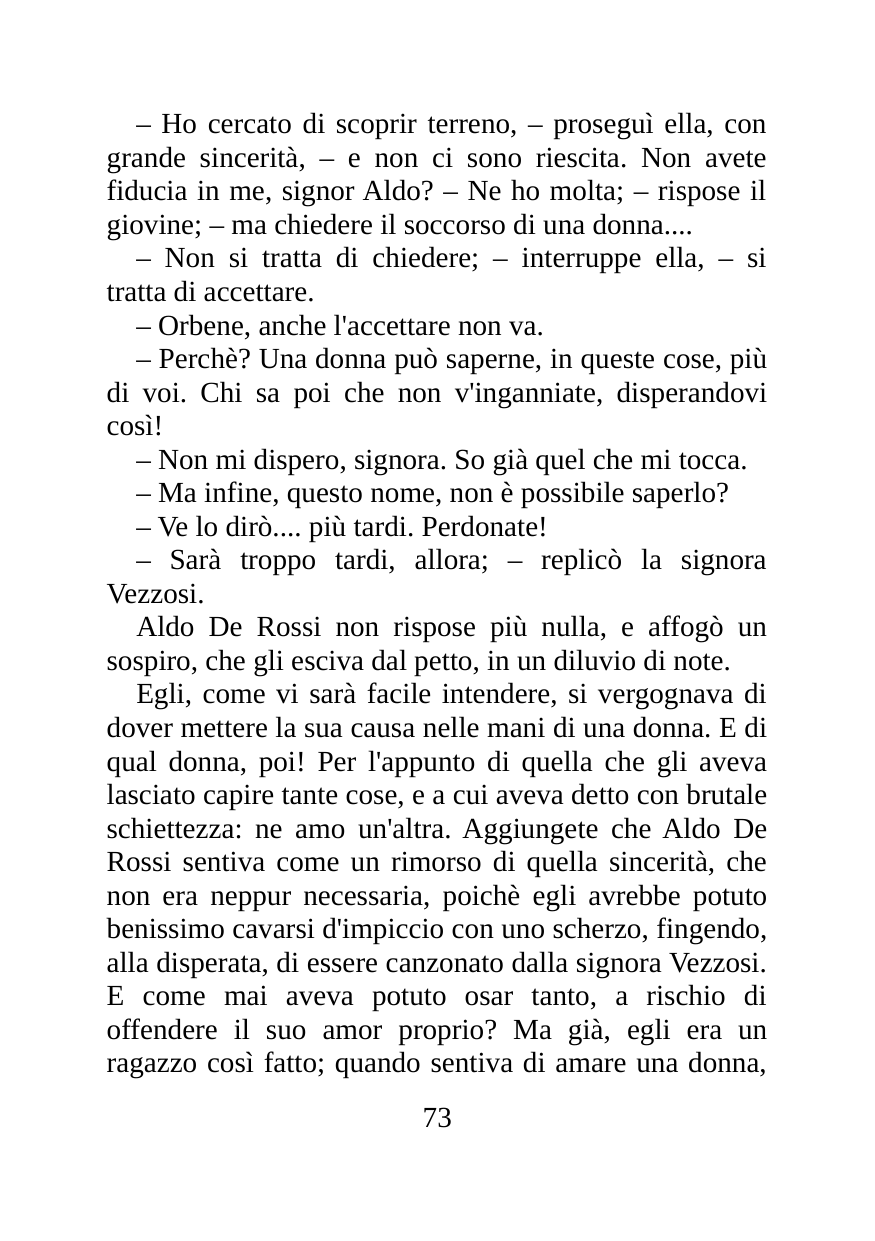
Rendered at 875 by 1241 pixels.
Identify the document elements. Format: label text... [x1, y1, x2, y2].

text ‒ Perchè? Una donna può saperne, in queste cose, più di voi. Chi sa poi che non v'inganniate, disperandovi così! [106, 341, 768, 442]
text ‒ Ve lo dirò.... più tardi. Perdonate! [106, 509, 768, 542]
text ‒ Ho cercato di scoprir terreno, ‒ proseguì ella, con grande sincerità, ‒ e non ci sono riescita. Non avete fiducia in me, signor Aldo? ‒ Ne ho molta; ‒ rispose il giovine; ‒ ma chiedere il soccorso di una donna.... [106, 106, 768, 241]
text ‒ Sarà troppo tardi, allora; ‒ replicò la signora Vezzosi. [106, 542, 768, 609]
text ‒ Orbene, anche l'accettare non va. [106, 308, 768, 341]
text ‒ Non mi dispero, signora. So già quel che mi tocca. [106, 442, 768, 475]
text ‒ Ma infine, questo nome, non è possibile saperlo? [106, 475, 768, 509]
text Aldo De Rossi non rispose più nulla, e affogò un sospiro, che gli esciva dal petto, in un diluvio di note. [106, 609, 768, 677]
text Egli, come vi sarà facile intendere, si vergognava di dover mettere la sua causa nelle mani di una donna. E di qual donna, poi! Per l'appunto di quella che gli aveva lasciato capire tante cose, e a cui aveva detto con brutale schiettezza: ne amo un'altra. Aggiungete che Aldo De Rossi sentiva come un rimorso di quella sincerità, che non era neppur necessaria, poichè egli avrebbe potuto benissimo cavarsi d'impiccio con uno scherzo, fingendo, alla disperata, di essere canzonato dalla signora Vezzosi. E come mai aveva potuto osar tanto, a rischio di offendere il suo amor proprio? Ma già, egli era un ragazzo così fatto; quando sentiva di amare una donna, [106, 677, 768, 1079]
text ‒ Non si tratta di chiedere; ‒ interruppe ella, ‒ si tratta di accettare. [106, 241, 768, 308]
